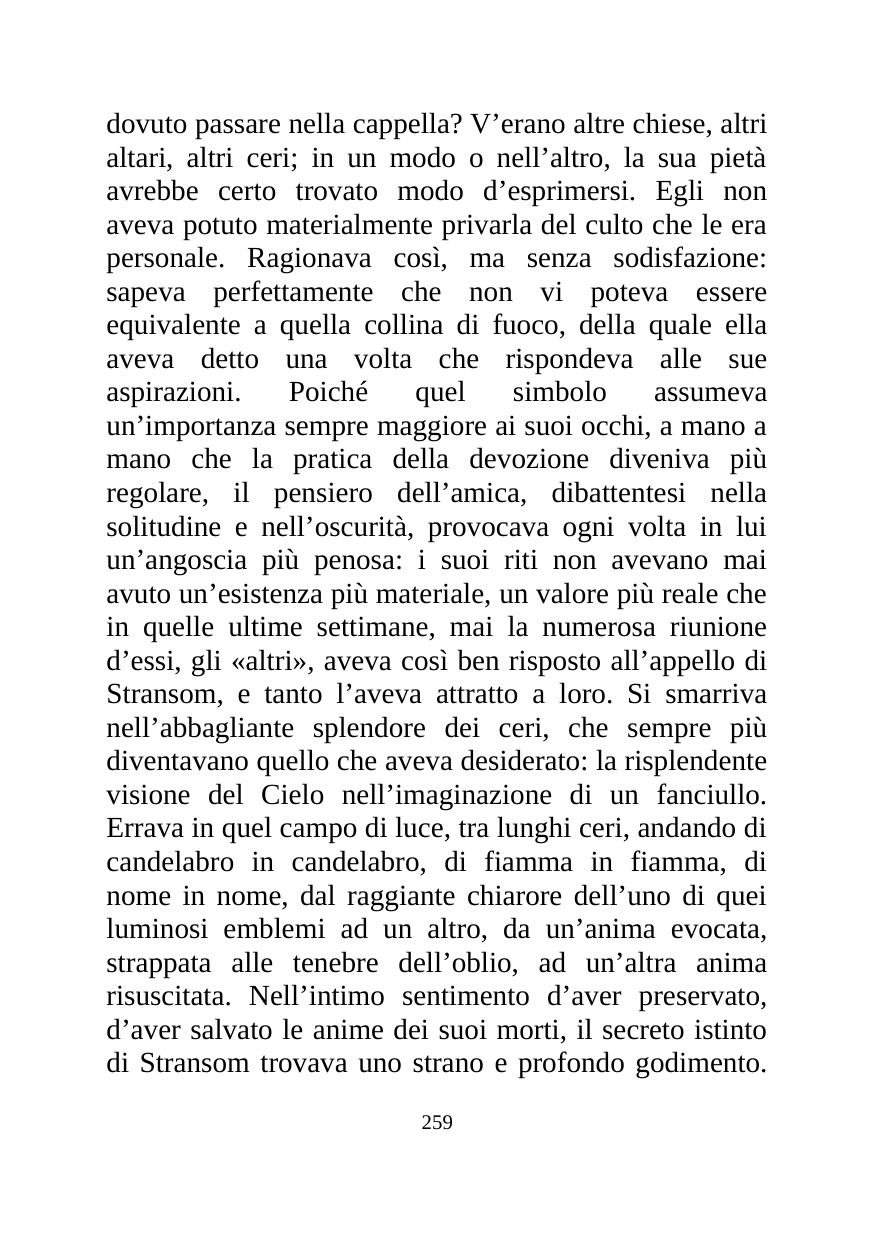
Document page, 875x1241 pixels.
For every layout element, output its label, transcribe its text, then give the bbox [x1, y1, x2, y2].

text dovuto passare nella cappella? V’erano altre chiese, altri altari, altri ceri; in un modo o nell’altro, la sua pietà avrebbe certo trovato modo d’esprimersi. Egli non aveva potuto materialmente privarla del culto che le era personale. Ragionava così, ma senza sodisfazione: sapeva perfettamente che non vi poteva essere equivalente a quella collina di fuoco, della quale ella aveva detto una volta che rispondeva alle sue aspirazioni. Poiché quel simbolo assumeva un’importanza sempre maggiore ai suoi occhi, a mano a mano che la pratica della devozione diveniva più regolare, il pensiero dell’amica, dibattentesi nella solitudine e nell’oscurità, provocava ogni volta in lui un’angoscia più penosa: i suoi riti non avevano mai avuto un’esistenza più materiale, un valore più reale che in quelle ultime settimane, mai la numerosa riunione d’essi, gli «altri», aveva così ben risposto all’appello di Stransom, e tanto l’aveva attratto a loro. Si smarriva nell’abbagliante splendore dei ceri, che sempre più diventavano quello che aveva desiderato: la risplendente visione del Cielo nell’imaginazione di un fanciullo. Errava in quel campo di luce, tra lunghi ceri, andando di candelabro in candelabro, di fiamma in fiamma, di nome in nome, dal raggiante chiarore dell’uno di quei luminosi emblemi ad un altro, da un’anima evocata, strappata alle tenebre dell’oblio, ad un’altra anima risuscitata. Nell’intimo sentimento d’aver preservato, d’aver salvato le anime dei suoi morti, il secreto istinto di Stransom trovava uno strano e profondo godimento. [106, 106, 768, 1079]
